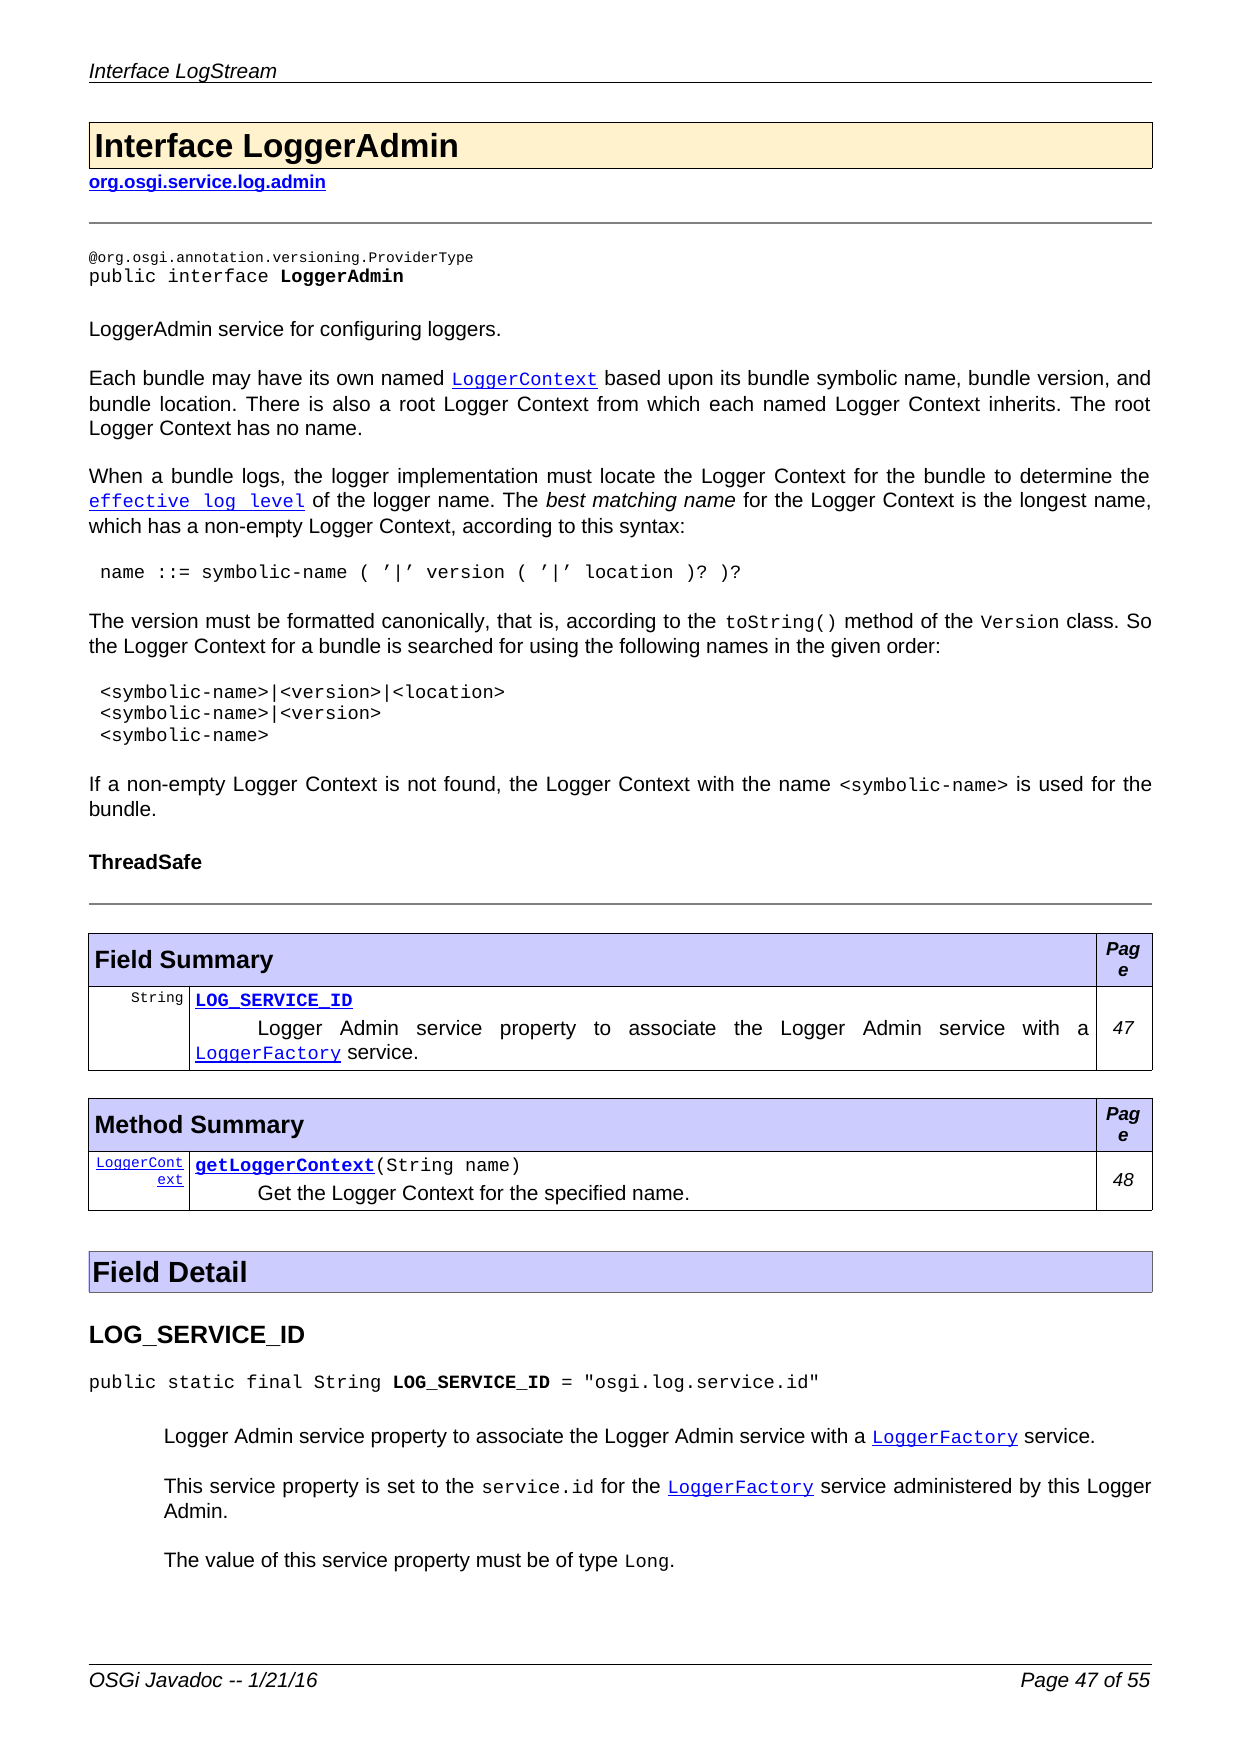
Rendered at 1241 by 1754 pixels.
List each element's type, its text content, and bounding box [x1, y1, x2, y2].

text The version must be formatted canonically, that is, according to the toString() method of the Version class. So the Logger Context for a bundle is searched for using the following names in the given order: [88, 609, 1152, 658]
text <symbolic-name>|<version>|<location> <symbolic-name>|<version> <symbolic-name> [88, 683, 1152, 747]
text The value of this service property must be of type Long. [163, 1548, 1152, 1573]
subtitle Interface LoggerAdmin [90, 123, 1152, 168]
subtitle LOG_SERVICE_ID [88, 1320, 1152, 1349]
text This service property is set to the service.id for the LoggerFactory service administered by this Logger Admin. [163, 1474, 1152, 1523]
text @org.osgi.annotation.versioning.ProviderType public interface LoggerAdmin [88, 250, 1152, 288]
table_cell 46 [1097, 1152, 1152, 1209]
text If a non-empty Logger Context is not found, the Logger Context with the name <symbolic-name> is used for the bundle. [88, 772, 1152, 821]
table_cell LoggerContext [89, 1152, 189, 1209]
table_cell 45 [1097, 987, 1152, 1070]
text LoggerAdmin service for configuring loggers. [88, 317, 1152, 341]
table_header Page [1097, 934, 1152, 986]
text org.osgi.service.log.admin [88, 171, 1152, 193]
text public static final String LOG_SERVICE_ID = "osgi.log.service.id" [88, 1373, 1152, 1394]
table_cell String [89, 987, 189, 1070]
text When a bundle logs, the logger implementation must locate the Logger Context for the bundle to determine the effective log level of the logger name. The best matching name for the Logger Context is the longest name, which has a non-empty Logger Context, according to this syntax: [88, 464, 1152, 537]
table_header Field Summary [89, 934, 1096, 986]
table_header Method Summary [89, 1099, 1096, 1151]
table_cell LOG_SERVICE_ID Logger Admin service property to associate the Logger Admin service with a LoggerFactory service. [190, 987, 1096, 1070]
text name ::= symbolic-name ( ’|’ version ( ’|’ location )? )? [88, 562, 1152, 584]
text ThreadSafe [88, 850, 1152, 874]
table_header Page [1097, 1099, 1152, 1151]
text Logger Admin service property to associate the Logger Admin service with a LoggerFactory service. [163, 1423, 1152, 1449]
subtitle Field Detail [90, 1252, 1152, 1292]
text Each bundle may have its own named LoggerContext based upon its bundle symbolic name, bundle version, and bundle location. There is also a root Logger Context from which each named Logger Context inherits. The root Logger Context has no name. [88, 366, 1152, 439]
table_cell getLoggerContext(String name) Get the Logger Context for the specified name. [190, 1152, 1096, 1209]
